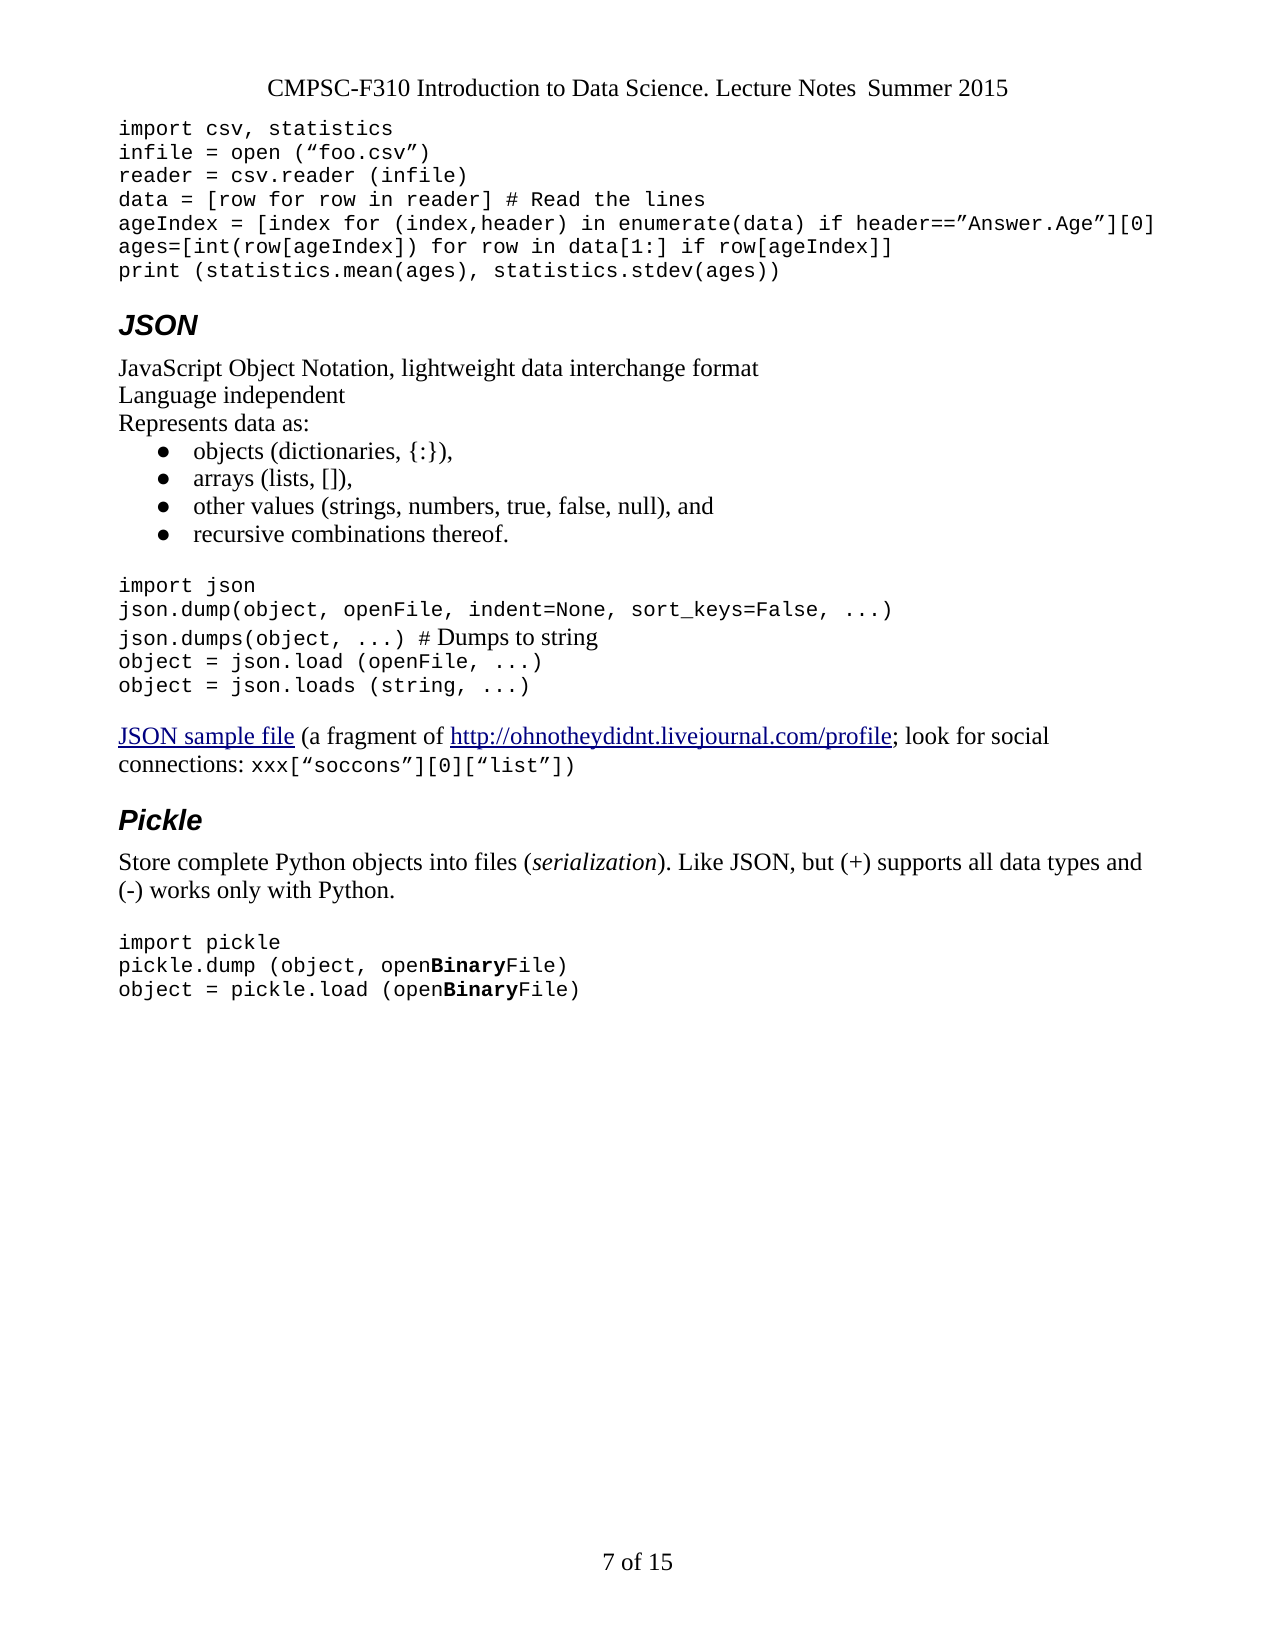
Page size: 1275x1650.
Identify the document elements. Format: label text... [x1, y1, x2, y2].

text pickle.dump (object, openBinaryFile) [118, 955, 1157, 979]
list objects (dictionaries, {:}), [156, 437, 1157, 464]
text object = json.load (openFile, ...) [118, 651, 1157, 675]
text reader = csv.reader (infile) [118, 165, 1157, 189]
subtitle Pickle [118, 803, 1157, 836]
list other values (strings, numbers, true, false, null), and [156, 492, 1157, 520]
text Represents data as: [118, 409, 1157, 437]
text data = [row for row in reader] # Read the lines [118, 189, 1157, 213]
text infile = open (“foo.csv”) [118, 142, 1157, 165]
text JavaScript Object Notation, lightweight data interchange format [118, 354, 1157, 381]
text import json [118, 575, 1157, 599]
list arrays (lists, []), [156, 464, 1157, 492]
text JSON sample file (a fragment of http://ohnotheydidnt.livejournal.com/profile; look for social connections: xxx[“soccons”][0][“list”]) [118, 722, 1157, 778]
text json.dump(object, openFile, indent=None, sort_keys=False, ...) [118, 599, 1157, 623]
text import pickle [118, 932, 1157, 955]
text json.dumps(object, ...) # Dumps to string [118, 623, 1157, 651]
text object = json.loads (string, ...) [118, 675, 1157, 698]
text Store complete Python objects into files (serialization). Like JSON, but (+) supports all data types and (-) works only with Python. [118, 848, 1157, 904]
text print (statistics.mean(ages), statistics.stdev(ages)) [118, 260, 1157, 284]
text import csv, statistics [118, 118, 1157, 142]
text object = pickle.load (openBinaryFile) [118, 979, 1157, 1003]
subtitle JSON [118, 309, 1157, 341]
text Language independent [118, 381, 1157, 409]
text ageIndex = [index for (index,header) in enumerate(data) if header==”Answer.Age”][0] [118, 213, 1157, 236]
text ages=[int(row[ageIndex]) for row in data[1:] if row[ageIndex]] [118, 236, 1157, 260]
list recursive combinations thereof. [156, 520, 1157, 548]
